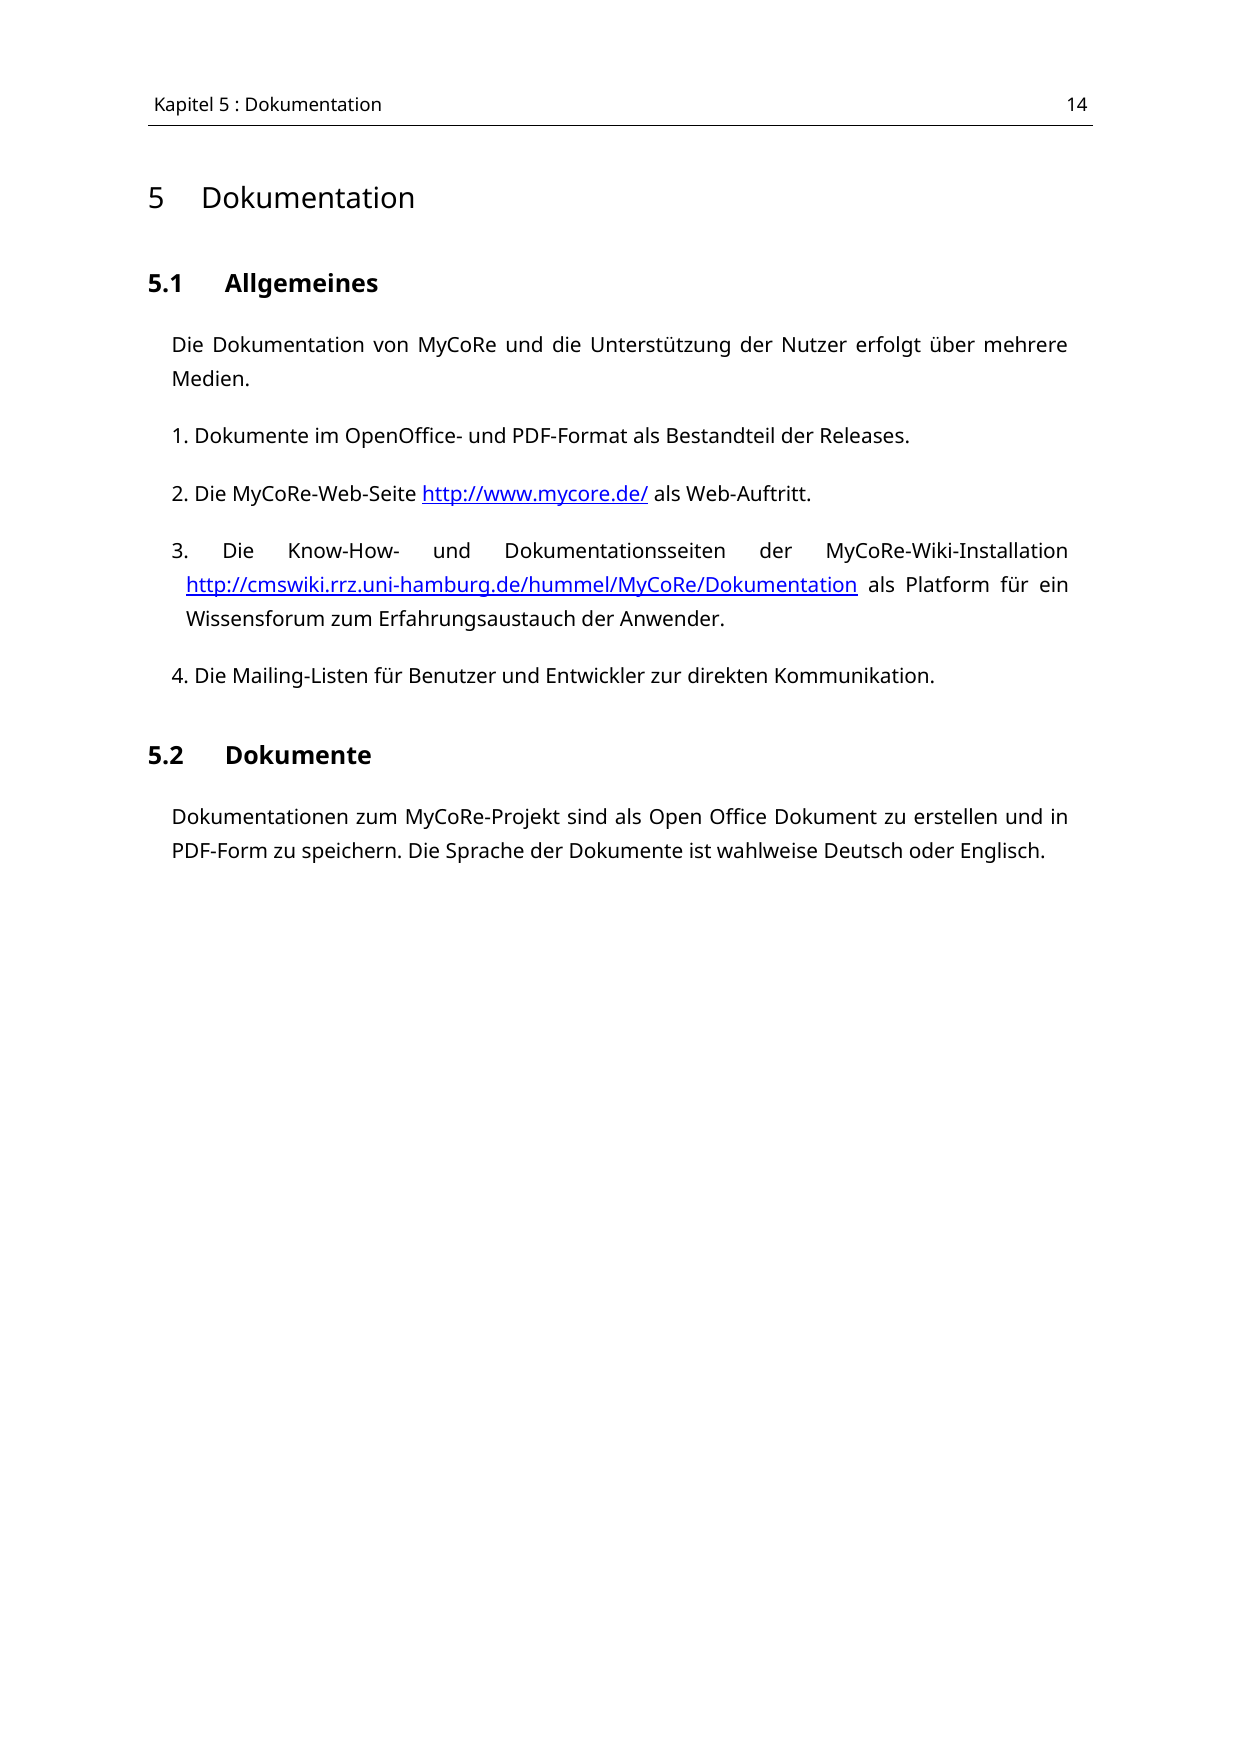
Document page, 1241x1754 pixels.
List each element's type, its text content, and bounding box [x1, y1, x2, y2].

list Dokumente im OpenOffice- und PDF-Format als Bestandteil der Releases. [171, 422, 1069, 450]
text Dokumentationen zum MyCoRe-Projekt sind als Open Office Dokument zu erstellen und in PDF-Form zu speichern. Die Sprache der Dokumente ist wahlweise Deutsch oder Englisch. [171, 802, 1069, 864]
subtitle Dokumente [148, 738, 1092, 772]
text Die Dokumentation von MyCoRe und die Unterstützung der Nutzer erfolgt über mehrere Medien. [171, 330, 1069, 392]
list Die MyCoRe-Web-Seite http://www.mycore.de/ als Web-Auftritt. [171, 479, 1069, 507]
list Die Mailing-Listen für Benutzer und Entwickler zur direkten Kommunikation. [171, 661, 1069, 690]
subtitle Allgemeines [148, 266, 1092, 300]
subtitle Dokumentation [148, 177, 1092, 217]
list Die Know-How- und Dokumentationsseiten der MyCoRe-Wiki-Installation http://cmswiki.rrz.uni-hamburg.de/hummel/MyCoRe/Dokumentation als Platform für ein Wissensforum zum Erfahrungsaustauch der Anwender. [171, 536, 1069, 632]
